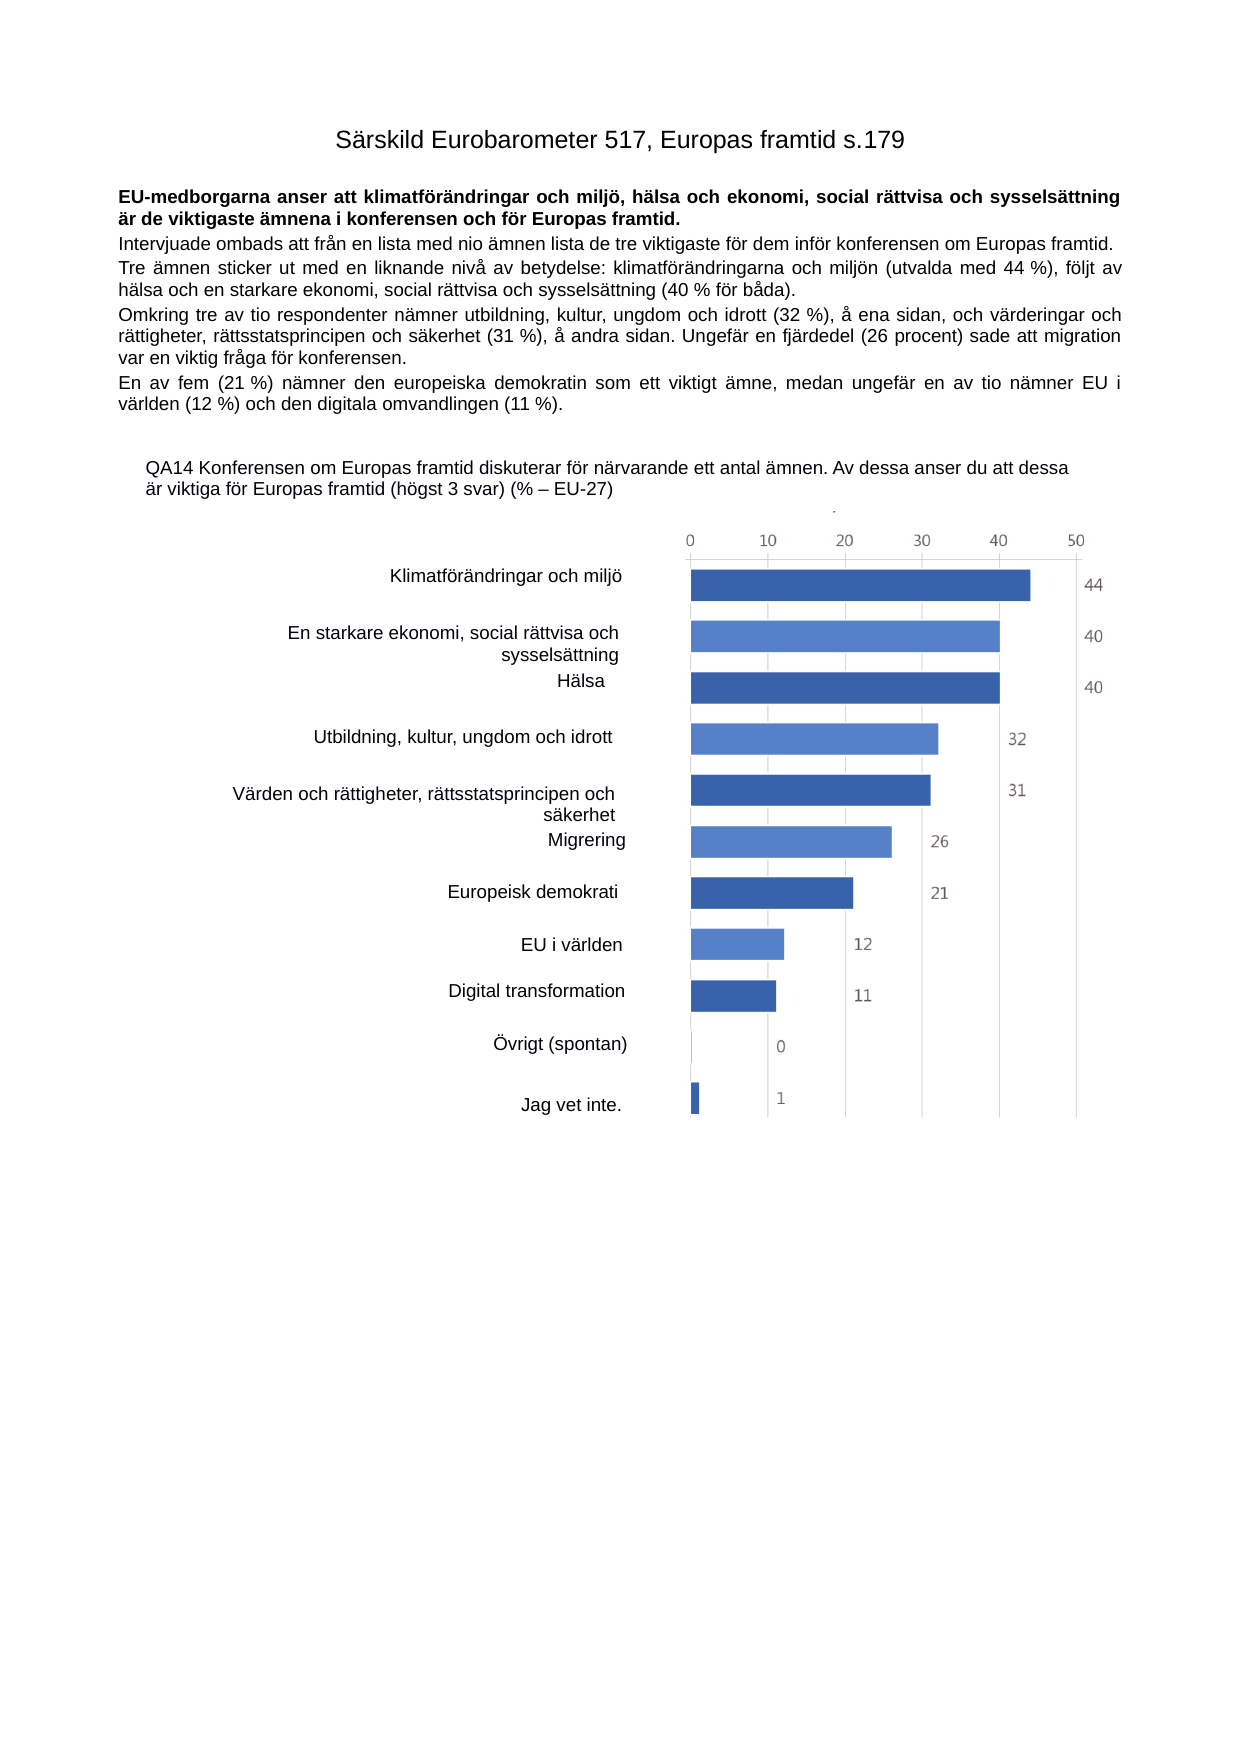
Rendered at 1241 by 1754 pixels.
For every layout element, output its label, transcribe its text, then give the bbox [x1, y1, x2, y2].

text Tre ämnen sticker ut med en liknande nivå av betydelse: klimatförändringarna och miljön (utvalda med 44 %), följt av hälsa och en starkare ekonomi, social rättvisa och sysselsättning (40 % för båda). [118, 257, 1122, 300]
picture [682, 511, 1121, 1130]
text En av fem (21 %) nämner den europeiska demokratin som ett viktigt ämne, medan ungefär en av tio nämner EU i världen (12 %) och den digitala omvandlingen (11 %). [118, 371, 1122, 414]
text EU-medborgarna anser att klimatförändringar och miljö, hälsa och ekonomi, social rättvisa och sysselsättning är de viktigaste ämnena i konferensen och för Europas framtid. [118, 186, 1122, 229]
text Intervjuade ombads att från en lista med nio ämnen lista de tre viktigaste för dem inför konferensen om Europas framtid. [118, 232, 1122, 254]
text Omkring tre av tio respondenter nämner utbildning, kultur, ungdom och idrott (32 %), å ena sidan, och värderingar och rättigheter, rättsstatsprincipen och säkerhet (31 %), å andra sidan. Ungefär en fjärdedel (26 procent) sade att migration var en viktig fråga för konferensen. [118, 303, 1122, 368]
